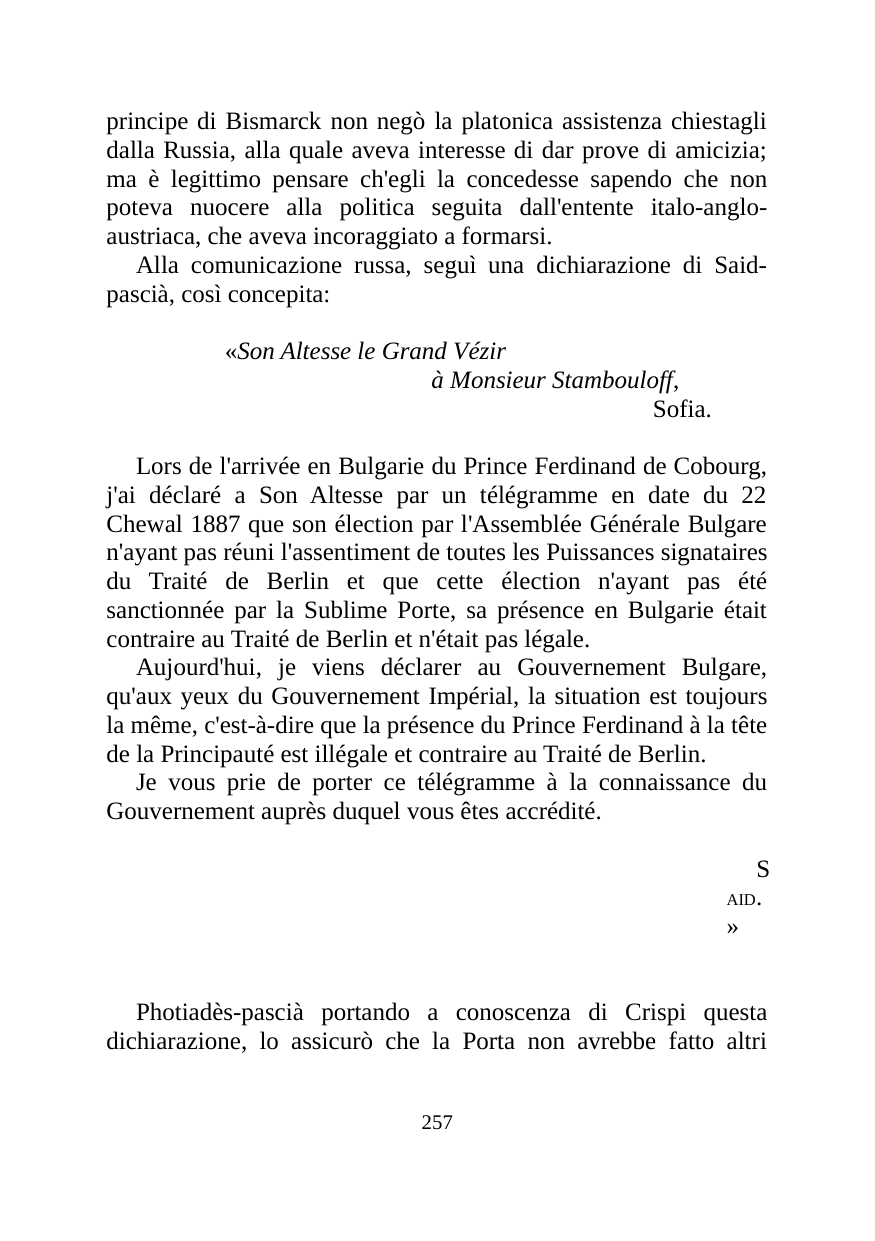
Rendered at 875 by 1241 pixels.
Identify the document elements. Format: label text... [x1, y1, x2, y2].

text Lors de l'arrivée en Bulgarie du Prince Ferdinand de Cobourg, j'ai déclaré a Son Altesse par un télégramme en date du 22 Chewal 1887 que son élection par l'Assemblée Générale Bulgare n'ayant pas réuni l'assentiment de toutes les Puissances signataires du Traité de Berlin et que cette élection n'ayant pas été sanctionnée par la Sublime Porte, sa présence en Bulgarie était contraire au Traité de Berlin et n'était pas légale. [106, 451, 768, 652]
text Photiadès-pascià portando a conoscenza di Crispi questa dichiarazione, lo assicurò che la Porta non avrebbe fatto altri [106, 997, 768, 1055]
text Je vous prie de porter ce télégramme à la connaissance du Gouvernement auprès duquel vous êtes accrédité. [106, 767, 768, 825]
text Aujourd'hui, je viens déclarer au Gouvernement Bulgare, qu'aux yeux du Gouvernement Impérial, la situation est toujours la même, c'est-à-dire que la présence du Prince Ferdinand à la tête de la Principauté est illégale et contraire au Traité de Berlin. [106, 652, 768, 767]
text principe di Bismarck non negò la platonica assistenza chiestagli dalla Russia, alla quale aveva interesse di dar prove di amicizia; ma è legittimo pensare ch'egli la concedesse sapendo che non poteva nuocere alla politica seguita dall'entente italo-anglo-austriaca, che aveva incoraggiato a formarsi. [106, 106, 768, 250]
text Sofia. [623, 394, 768, 422]
text Alla comunicazione russa, seguì una dichiarazione di Said-pascià, così concepita: [106, 250, 768, 307]
text à Monsieur Stambouloff, [402, 365, 768, 394]
text «Son Altesse le Grand Vézir [195, 336, 768, 365]
text Said.» [726, 854, 768, 940]
